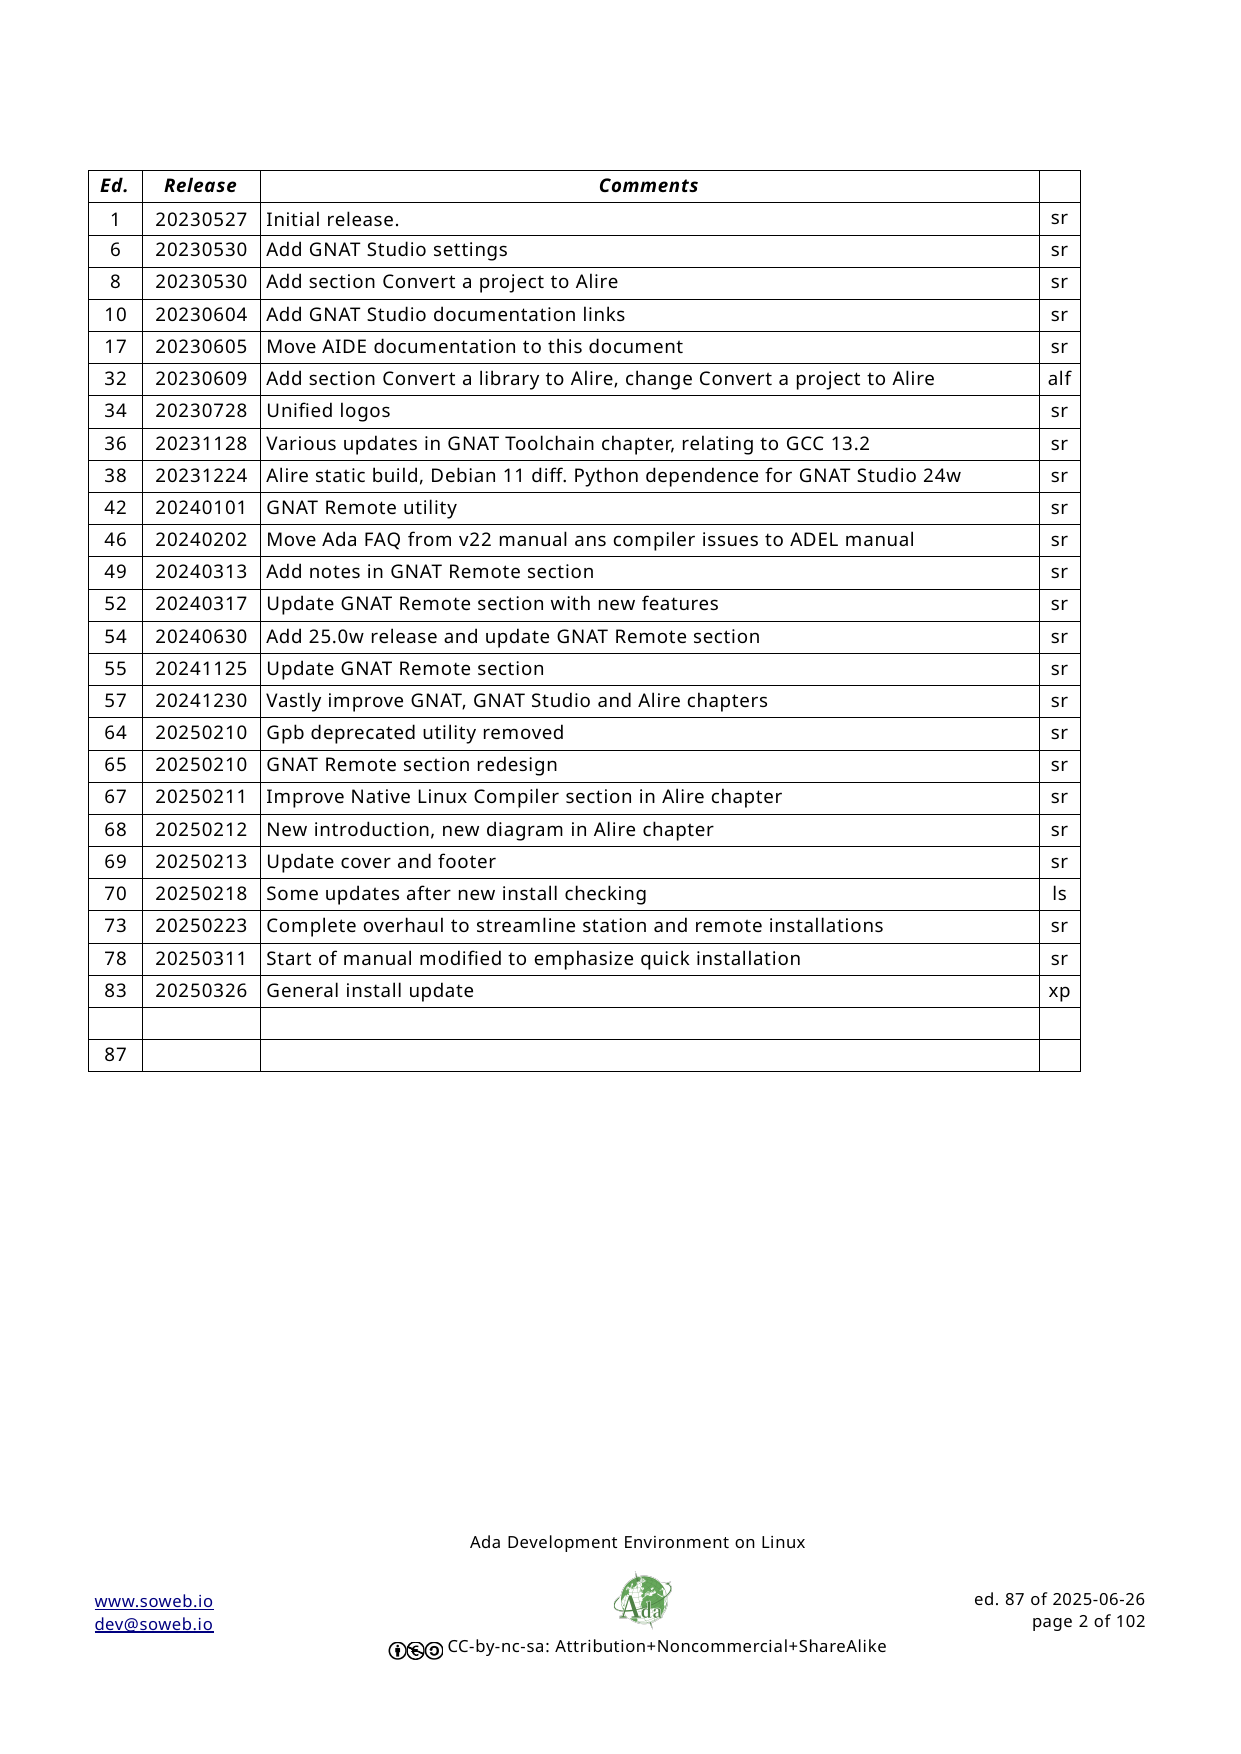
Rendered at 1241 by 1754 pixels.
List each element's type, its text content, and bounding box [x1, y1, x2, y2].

table_cell alf [1040, 364, 1080, 395]
table_cell 20240317 [143, 590, 260, 621]
table_cell Update cover and footer [261, 847, 1039, 878]
table_cell 20250311 [143, 944, 260, 975]
table_cell sr [1040, 461, 1080, 492]
table_cell 36 [89, 429, 142, 460]
table_cell 20230604 [143, 300, 260, 331]
table_cell 83 [89, 976, 142, 1007]
table_cell 68 [89, 815, 142, 846]
table_cell 20240101 [143, 493, 260, 524]
table_cell sr [1040, 557, 1080, 588]
table_cell [143, 1008, 260, 1039]
table_header Ed. [89, 171, 142, 202]
table_cell 20230530 [143, 268, 260, 299]
table_header Release [143, 171, 260, 202]
table_cell sr [1040, 622, 1080, 653]
table_cell sr [1040, 718, 1080, 749]
table_cell 54 [89, 622, 142, 653]
table_cell 38 [89, 461, 142, 492]
table_cell [1040, 1008, 1080, 1039]
table_cell sr [1040, 236, 1080, 267]
table_cell 20240202 [143, 525, 260, 556]
table_cell Add section Convert a project to Alire [261, 268, 1039, 299]
table_cell 57 [89, 686, 142, 717]
table_cell 20241125 [143, 654, 260, 685]
table_cell 69 [89, 847, 142, 878]
table_cell 20231128 [143, 429, 260, 460]
picture [388, 1642, 443, 1660]
table_cell 1 [89, 203, 142, 234]
table_cell [89, 1008, 142, 1039]
table_cell Start of manual modified to emphasize quick installation [261, 944, 1039, 975]
table_cell sr [1040, 493, 1080, 524]
table_cell 64 [89, 718, 142, 749]
table_cell 20230728 [143, 396, 260, 428]
table_cell 20250210 [143, 751, 260, 782]
table_cell Various updates in GNAT Toolchain chapter, relating to GCC 13.2 [261, 429, 1039, 460]
table_cell sr [1040, 686, 1080, 717]
table_cell 20250210 [143, 718, 260, 749]
table_cell [1040, 1040, 1080, 1071]
table_cell sr [1040, 815, 1080, 846]
table_cell [143, 1040, 260, 1071]
table_cell xp [1040, 976, 1080, 1007]
table_cell 65 [89, 751, 142, 782]
table_cell 20230527 [143, 203, 260, 234]
table_cell 20231224 [143, 461, 260, 492]
table_cell Complete overhaul to streamline station and remote installations [261, 911, 1039, 943]
table_cell GNAT Remote section redesign [261, 751, 1039, 782]
table_cell Move AIDE documentation to this document [261, 332, 1039, 363]
table_cell Add GNAT Studio documentation links [261, 300, 1039, 331]
table_cell 87 [89, 1040, 142, 1071]
table_cell General install update [261, 976, 1039, 1007]
table_cell 20250326 [143, 976, 260, 1007]
table_cell 52 [89, 590, 142, 621]
table_cell sr [1040, 429, 1080, 460]
table_cell sr [1040, 396, 1080, 428]
table_cell 20230530 [143, 236, 260, 267]
table_cell 6 [89, 236, 142, 267]
table_cell 49 [89, 557, 142, 588]
table_cell 78 [89, 944, 142, 975]
table_cell sr [1040, 783, 1080, 814]
table_cell 73 [89, 911, 142, 943]
table_cell Add notes in GNAT Remote section [261, 557, 1039, 588]
table_cell 34 [89, 396, 142, 428]
table_cell 20240313 [143, 557, 260, 588]
table_cell [261, 1008, 1039, 1039]
table_cell Initial release. [261, 203, 1039, 234]
table_cell 8 [89, 268, 142, 299]
table_cell Some updates after new install checking [261, 879, 1039, 910]
table_cell sr [1040, 332, 1080, 363]
table_cell Unified logos [261, 396, 1039, 428]
table_cell GNAT Remote utility [261, 493, 1039, 524]
table_cell Improve Native Linux Compiler section in Alire chapter [261, 783, 1039, 814]
table_header [1040, 171, 1080, 202]
table_cell Add 25.0w release and update GNAT Remote section [261, 622, 1039, 653]
table_cell sr [1040, 590, 1080, 621]
table_cell sr [1040, 654, 1080, 685]
table_cell ls [1040, 879, 1080, 910]
table_cell 20250212 [143, 815, 260, 846]
table_cell 20230605 [143, 332, 260, 363]
table_cell 55 [89, 654, 142, 685]
table_cell 32 [89, 364, 142, 395]
table_cell 20240630 [143, 622, 260, 653]
table_cell Update GNAT Remote section [261, 654, 1039, 685]
table_cell Move Ada FAQ from v22 manual ans compiler issues to ADEL manual [261, 525, 1039, 556]
table_header Comments [261, 171, 1039, 202]
table_cell sr [1040, 911, 1080, 943]
table_cell 20241230 [143, 686, 260, 717]
table_cell New introduction, new diagram in Alire chapter [261, 815, 1039, 846]
table_cell sr [1040, 300, 1080, 331]
table_cell 46 [89, 525, 142, 556]
table_cell sr [1040, 847, 1080, 878]
table_cell 20250223 [143, 911, 260, 943]
picture [613, 1571, 672, 1630]
table_cell 20250211 [143, 783, 260, 814]
table_cell Alire static build, Debian 11 diff. Python dependence for GNAT Studio 24w [261, 461, 1039, 492]
table_cell 42 [89, 493, 142, 524]
table_cell sr [1040, 203, 1080, 234]
table_cell Gpb deprecated utility removed [261, 718, 1039, 749]
table_cell sr [1040, 944, 1080, 975]
table_cell Add section Convert a library to Alire, change Convert a project to Alire [261, 364, 1039, 395]
table_cell sr [1040, 751, 1080, 782]
table_cell Vastly improve GNAT, GNAT Studio and Alire chapters [261, 686, 1039, 717]
table_cell 70 [89, 879, 142, 910]
table_cell 20250213 [143, 847, 260, 878]
table_cell 20250218 [143, 879, 260, 910]
table_cell 20230609 [143, 364, 260, 395]
table_cell 17 [89, 332, 142, 363]
table_cell sr [1040, 525, 1080, 556]
table_cell 67 [89, 783, 142, 814]
table_cell Add GNAT Studio settings [261, 236, 1039, 267]
table_cell Update GNAT Remote section with new features [261, 590, 1039, 621]
table_cell [261, 1040, 1039, 1071]
table_cell sr [1040, 268, 1080, 299]
table_cell 10 [89, 300, 142, 331]
